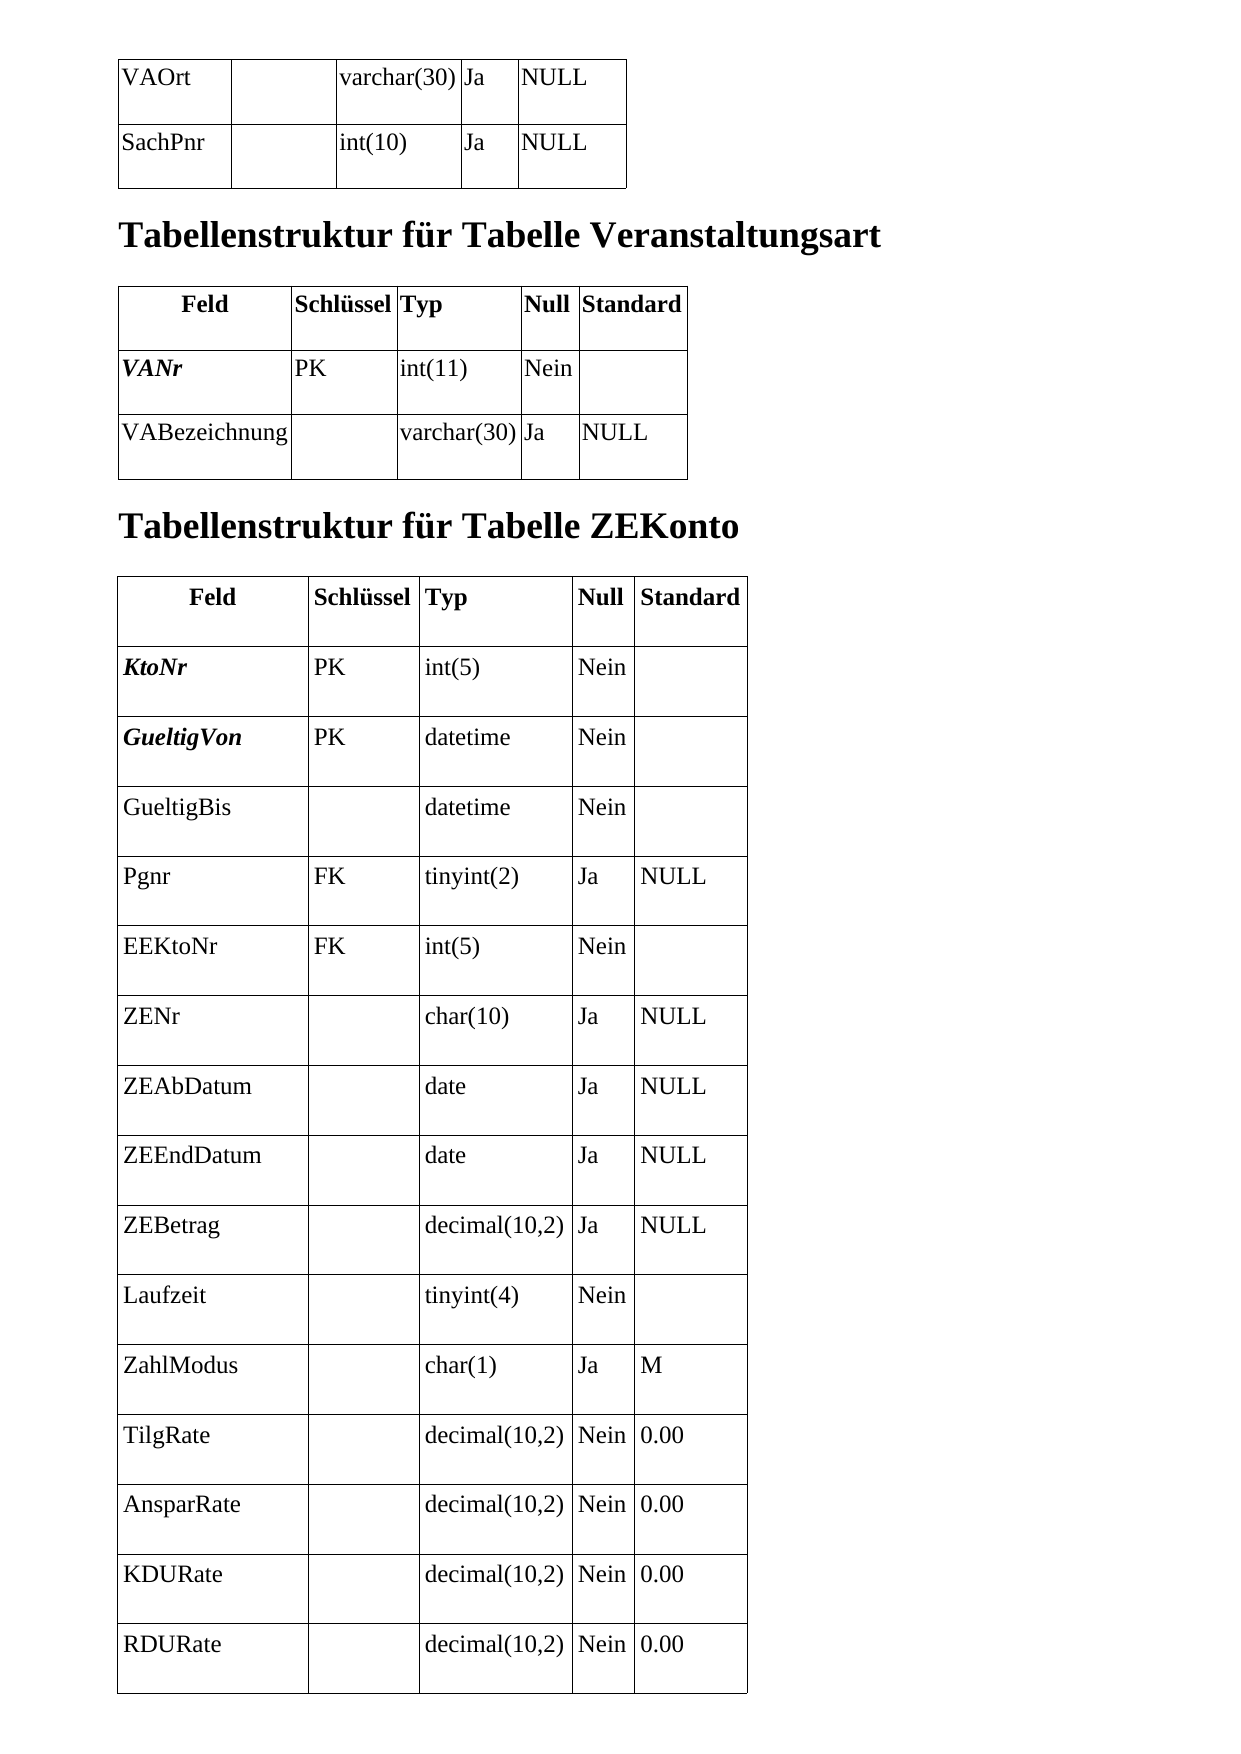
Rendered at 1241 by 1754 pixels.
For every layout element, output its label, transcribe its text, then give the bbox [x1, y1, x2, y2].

table_cell PK [292, 351, 397, 414]
table_cell ZahlModus [118, 1345, 308, 1414]
table_cell [309, 1275, 419, 1344]
table_cell M [635, 1345, 747, 1414]
table_cell varchar(30) [398, 415, 521, 479]
table_cell [309, 787, 419, 856]
table_cell Ja [573, 1136, 634, 1204]
table_cell date [420, 1066, 572, 1135]
table_cell Ja [462, 60, 518, 123]
table_cell date [420, 1136, 572, 1204]
table_cell GueltigVon [118, 717, 308, 786]
table_cell KtoNr [118, 647, 308, 716]
table_cell FK [309, 926, 419, 995]
table_cell 0.00 [635, 1555, 747, 1623]
table_cell Ja [573, 996, 634, 1065]
table_cell Nein [573, 717, 634, 786]
table_cell EEKtoNr [118, 926, 308, 995]
table_cell VABezeichnung [119, 415, 291, 479]
table_cell [580, 351, 687, 414]
table_cell datetime [420, 787, 572, 856]
table_cell NULL [519, 60, 626, 123]
table_cell ZEBetrag [118, 1206, 308, 1274]
table_cell NULL [635, 1136, 747, 1204]
table_cell 0.00 [635, 1485, 747, 1553]
table_cell [309, 1206, 419, 1274]
table_header Typ [398, 287, 521, 350]
table_cell decimal(10,2) [420, 1415, 572, 1484]
table_cell Nein [573, 1624, 634, 1693]
table_cell ZENr [118, 996, 308, 1065]
table_cell FK [309, 857, 419, 925]
table_cell decimal(10,2) [420, 1206, 572, 1274]
table_cell [309, 1066, 419, 1135]
table_header Typ [420, 577, 572, 646]
table_cell decimal(10,2) [420, 1624, 572, 1693]
table_cell Nein [573, 926, 634, 995]
table_cell Nein [522, 351, 579, 414]
table_cell Ja [522, 415, 579, 479]
table_cell decimal(10,2) [420, 1555, 572, 1623]
table_cell Nein [573, 1485, 634, 1553]
table_header Null [522, 287, 579, 350]
table_cell [635, 1275, 747, 1344]
table_cell VAOrt [119, 60, 231, 123]
table_cell SachPnr [119, 125, 231, 188]
table_cell tinyint(2) [420, 857, 572, 925]
table_cell [635, 717, 747, 786]
table_cell ZEEndDatum [118, 1136, 308, 1204]
table_cell NULL [635, 857, 747, 925]
table_cell decimal(10,2) [420, 1485, 572, 1553]
table_header Schlüssel [292, 287, 397, 350]
table_cell [309, 1485, 419, 1553]
table_cell [309, 1624, 419, 1693]
table_cell Nein [573, 1555, 634, 1623]
table_header Standard [580, 287, 687, 350]
table_cell 0.00 [635, 1415, 747, 1484]
table_cell RDURate [118, 1624, 308, 1693]
table_cell Ja [462, 125, 518, 188]
table_cell int(5) [420, 926, 572, 995]
table_header Standard [635, 577, 747, 646]
table_cell Laufzeit [118, 1275, 308, 1344]
table_cell Nein [573, 787, 634, 856]
table_cell NULL [635, 996, 747, 1065]
table_header Feld [119, 287, 291, 350]
table_cell [232, 125, 336, 188]
table_cell varchar(30) [337, 60, 461, 123]
table_cell [309, 996, 419, 1065]
table_cell [309, 1555, 419, 1623]
table_cell TilgRate [118, 1415, 308, 1484]
table_cell ZEAbDatum [118, 1066, 308, 1135]
table_cell VANr [119, 351, 291, 414]
table_cell int(11) [398, 351, 521, 414]
table_cell GueltigBis [118, 787, 308, 856]
table_cell int(10) [337, 125, 461, 188]
table_cell Ja [573, 1345, 634, 1414]
table_cell int(5) [420, 647, 572, 716]
table_cell char(10) [420, 996, 572, 1065]
table_cell 0.00 [635, 1624, 747, 1693]
table_cell PK [309, 647, 419, 716]
table_cell NULL [580, 415, 687, 479]
table_cell [635, 787, 747, 856]
table_cell Nein [573, 1275, 634, 1344]
subtitle Tabellenstruktur für Tabelle Veranstaltungsart [118, 213, 1181, 256]
table_cell datetime [420, 717, 572, 786]
table_cell [292, 415, 397, 479]
table_cell [309, 1136, 419, 1204]
table_cell PK [309, 717, 419, 786]
table_cell KDURate [118, 1555, 308, 1623]
table_cell [309, 1345, 419, 1414]
table_cell NULL [635, 1066, 747, 1135]
table_cell Nein [573, 647, 634, 716]
table_cell Nein [573, 1415, 634, 1484]
subtitle Tabellenstruktur für Tabelle ZEKonto [118, 504, 1181, 547]
table_cell [232, 60, 336, 123]
table_header Schlüssel [309, 577, 419, 646]
table_cell Ja [573, 1066, 634, 1135]
table_cell char(1) [420, 1345, 572, 1414]
table_cell NULL [519, 125, 626, 188]
table_cell [635, 647, 747, 716]
table_cell Ja [573, 857, 634, 925]
table_cell tinyint(4) [420, 1275, 572, 1344]
table_header Feld [118, 577, 308, 646]
table_cell NULL [635, 1206, 747, 1274]
table_header Null [573, 577, 634, 646]
table_cell Pgnr [118, 857, 308, 925]
table_cell Ja [573, 1206, 634, 1274]
table_cell [309, 1415, 419, 1484]
table_cell AnsparRate [118, 1485, 308, 1553]
table_cell [635, 926, 747, 995]
